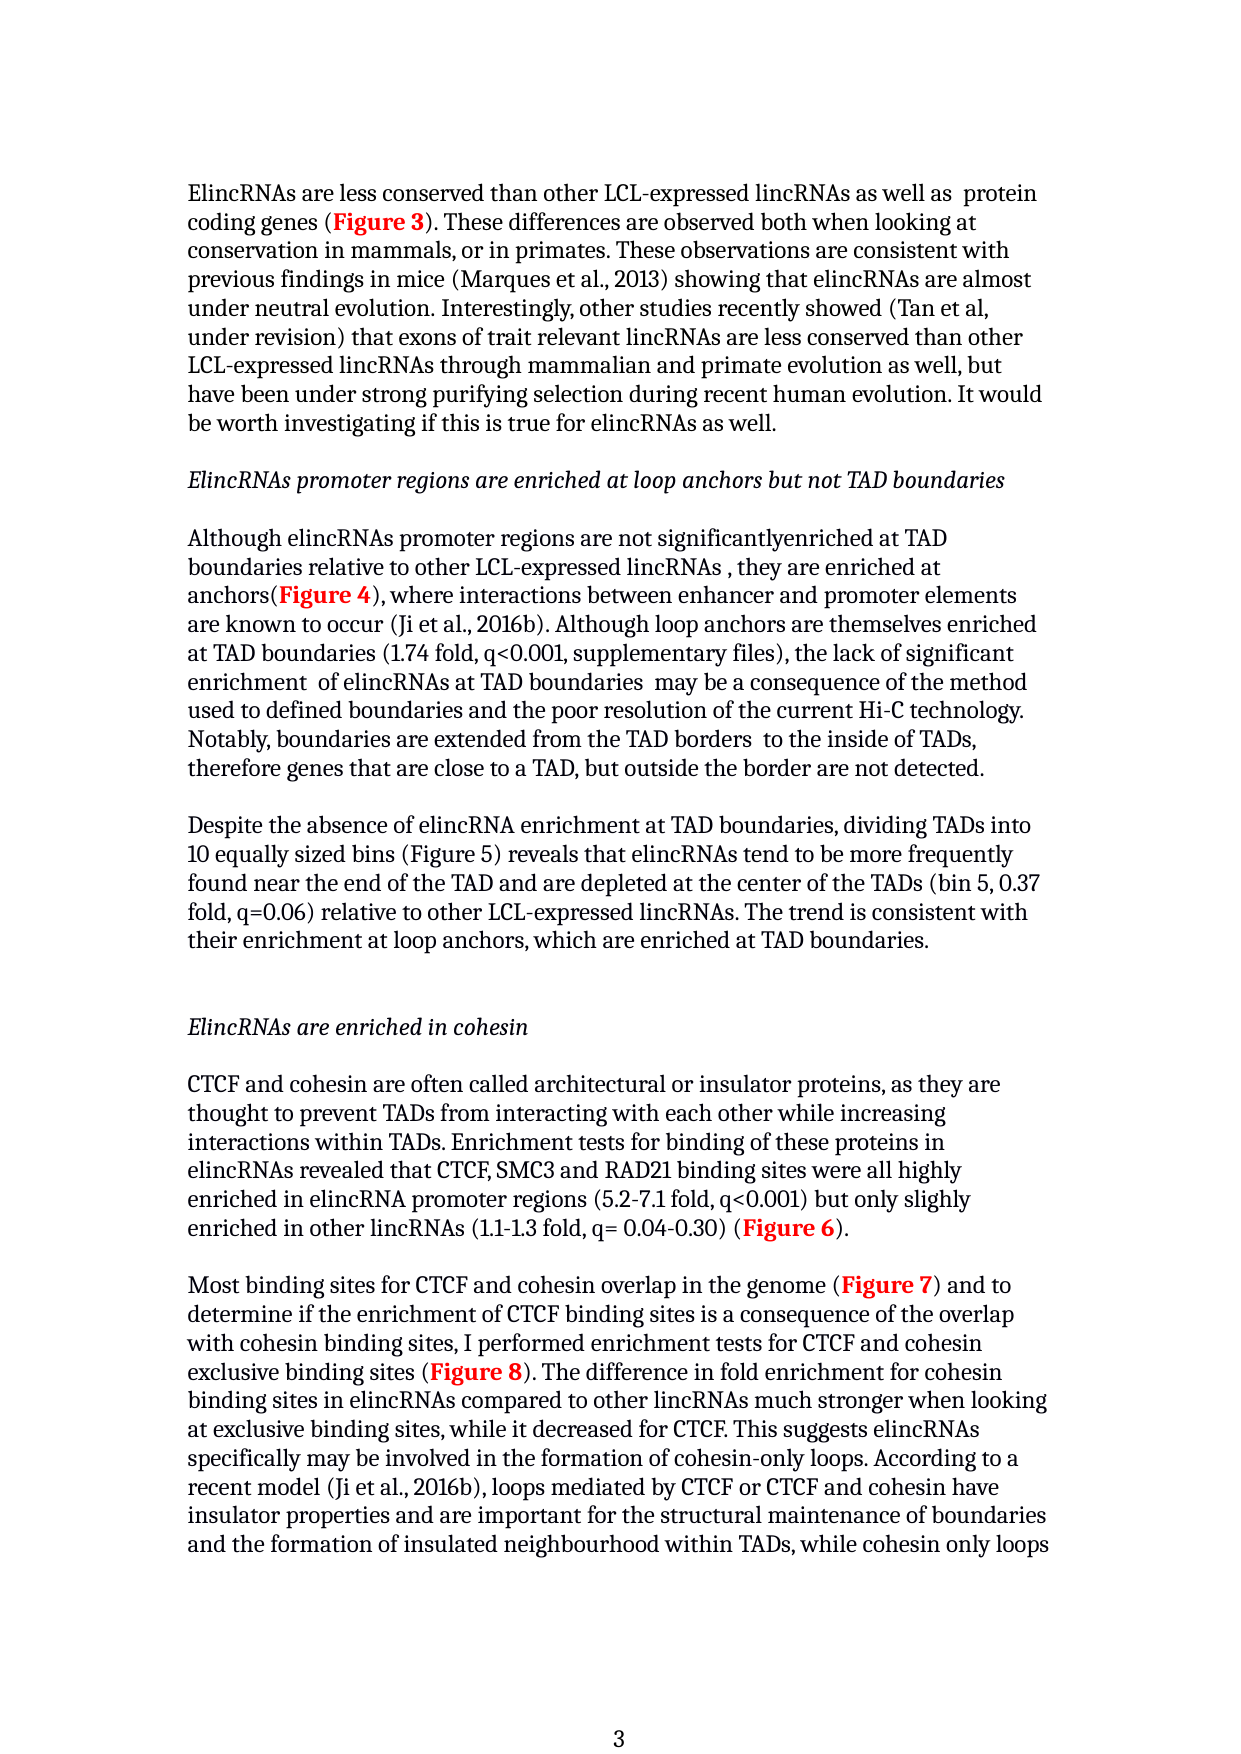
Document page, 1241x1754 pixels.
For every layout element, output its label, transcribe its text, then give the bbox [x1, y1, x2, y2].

text Although elincRNAs promoter regions are not significantlyenriched at TAD boundaries relative to other LCL-expressed lincRNAs , they are enriched at anchors(Figure 4), where interactions between enhancer and promoter elements are known to occur (Ji et al., 2016b)⁠. Although loop anchors are themselves enriched at TAD boundaries (1.74 fold, q<0.001, supplementary files), the lack of significant enrichment of elincRNAs at TAD boundaries may be a consequence of the method used to defined boundaries and the poor resolution of the current Hi-C technology. Notably, boundaries are extended from the TAD borders to the inside of TADs, therefore genes that are close to a TAD, but outside the border are not detected. [187, 524, 1053, 782]
text ElincRNAs promoter regions are enriched at loop anchors but not TAD boundaries [187, 466, 1053, 495]
text Most binding sites for CTCF and cohesin overlap in the genome (Figure 7) and to determine if the enrichment of CTCF binding sites is a consequence of the overlap with cohesin binding sites, I performed enrichment tests for CTCF and cohesin exclusive binding sites (Figure 8). The difference in fold enrichment for cohesin binding sites in elincRNAs compared to other lincRNAs much stronger when looking at exclusive binding sites, while it decreased for CTCF. This suggests elincRNAs specifically may be involved in the formation of cohesin-only loops. According to a recent model (Ji et al., 2016b)⁠, loops mediated by CTCF or CTCF and cohesin have insulator properties and are important for the structural maintenance of boundaries and the formation of insulated neighbourhood within TADs, while cohesin only loops [187, 1271, 1053, 1559]
text ElincRNAs are enriched in cohesin [187, 1012, 1053, 1041]
text CTCF and cohesin are often called architectural or insulator proteins, as they are thought to prevent TADs from interacting with each other while increasing interactions within TADs. Enrichment tests for binding of these proteins in elincRNAs revealed that CTCF, SMC3 and RAD21 binding sites were all highly enriched in elincRNA promoter regions (5.2-7.1 fold, q<0.001) but only slighly enriched in other lincRNAs (1.1-1.3 fold, q= 0.04-0.30) (Figure 6). [187, 1070, 1053, 1242]
text ElincRNAs are less conserved than other LCL-expressed lincRNAs as well as protein coding genes (Figure 3). These differences are observed both when looking at conservation in mammals, or in primates. These observations are consistent with previous findings in mice (Marques et al., 2013) showing that elincRNAs are almost under neutral evolution. Interestingly, other studies recently showed (Tan et al, under revision) that exons of trait relevant lincRNAs are less conserved than other LCL-expressed lincRNAs through mammalian and primate evolution as well, but have been under strong purifying selection during recent human evolution. It would be worth investigating if this is true for elincRNAs as well. [187, 150, 1053, 437]
text Despite the absence of elincRNA enrichment at TAD boundaries, dividing TADs into 10 equally sized bins (Figure 5) reveals that elincRNAs tend to be more frequently found near the end of the TAD and are depleted at the center of the TADs (bin 5, 0.37 fold, q=0.06) relative to other LCL-expressed lincRNAs. The trend is consistent with their enrichment at loop anchors, which are enriched at TAD boundaries. [187, 811, 1053, 955]
